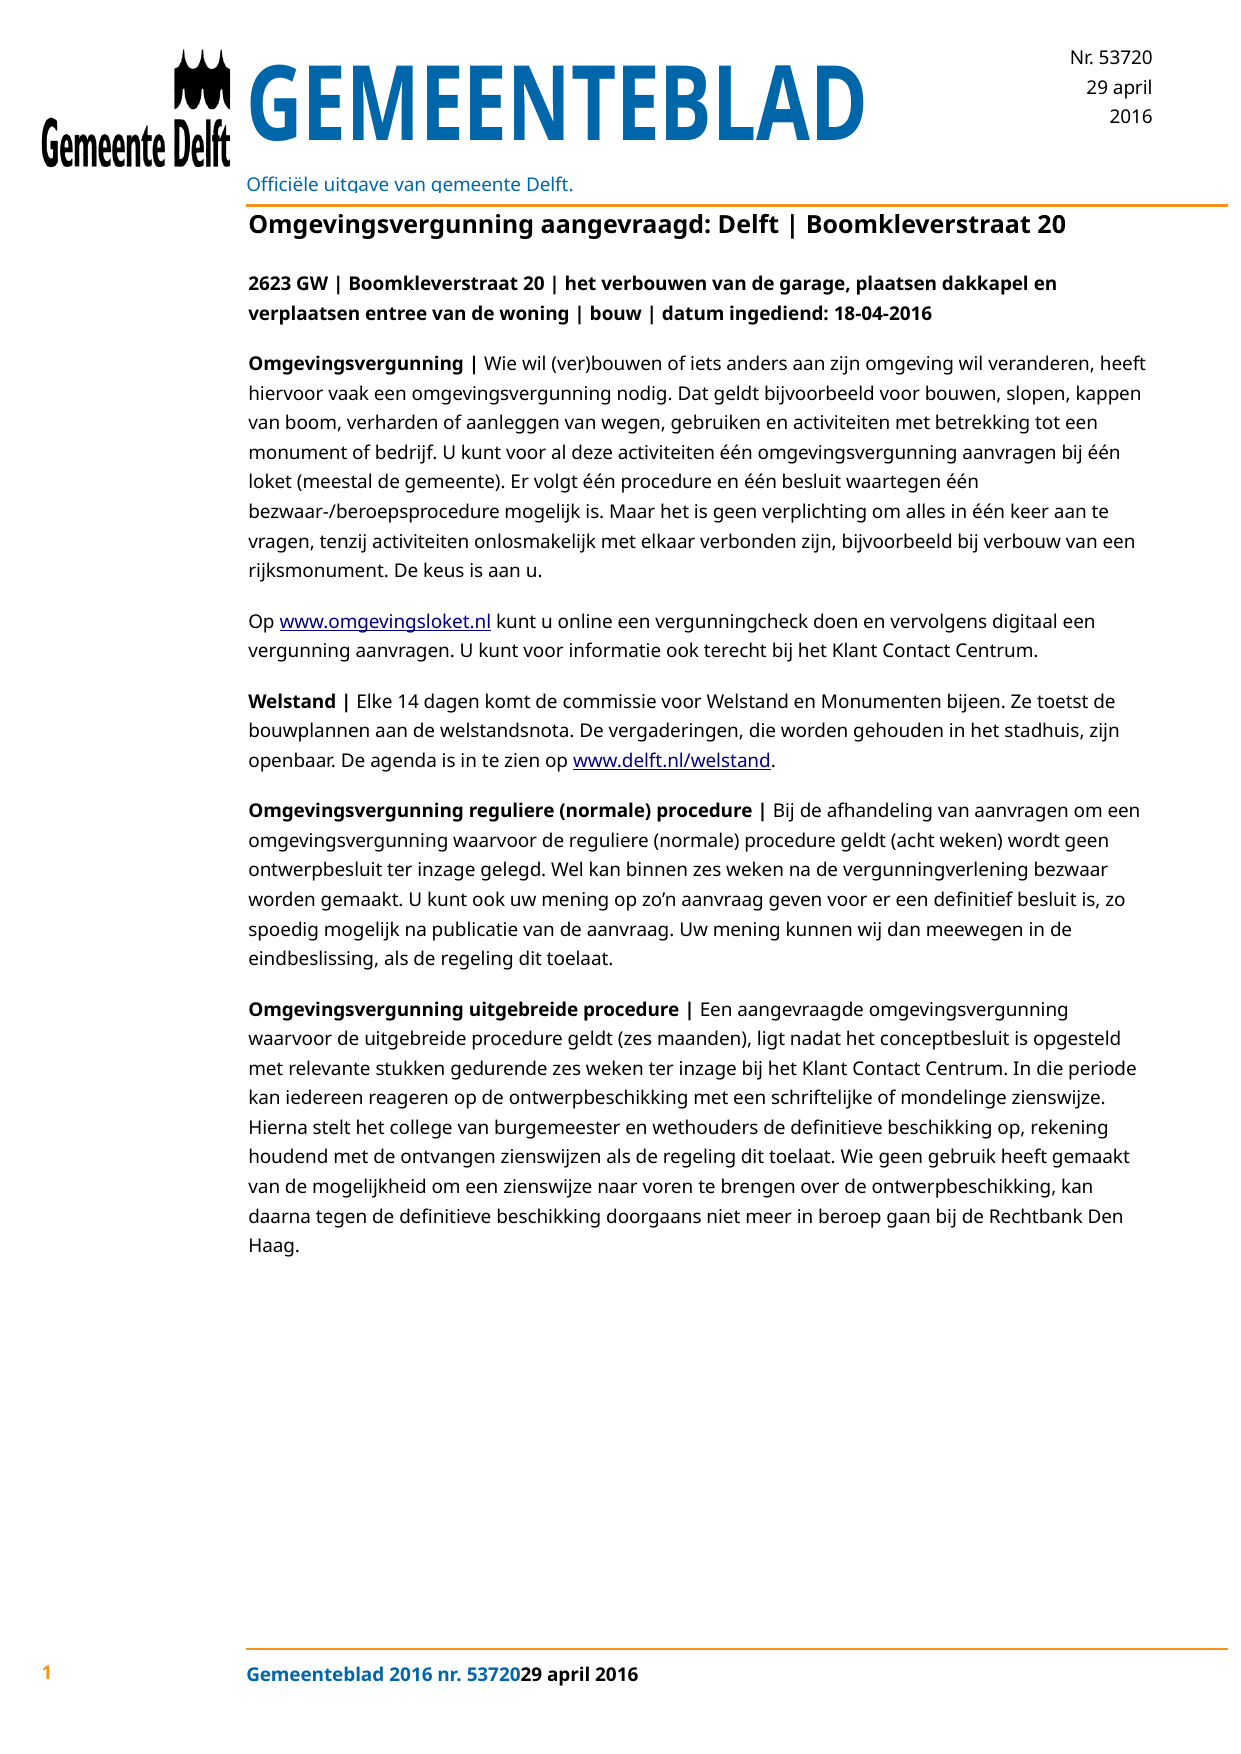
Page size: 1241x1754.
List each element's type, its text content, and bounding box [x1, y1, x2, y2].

text Omgevingsvergunning reguliere (normale) procedure | Bij de afhandeling van aanvragen om een omgevingsvergunning waarvoor de reguliere (normale) procedure geldt (acht weken) wordt geen ontwerpbesluit ter inzage gelegd. Wel kan binnen zes weken na de vergunningverlening bezwaar worden gemaakt. U kunt ook uw mening op zo’n aanvraag geven voor er een definitief besluit is, zo spoedig mogelijk na publicatie van de aanvraag. Uw mening kunnen wij dan meewegen in de eindbeslissing, als de regeling dit toelaat. [248, 797, 1152, 971]
text Welstand | Elke 14 dagen komt de commissie voor Welstand en Monumenten bijeen. Ze toetst de bouwplannen aan de welstandsnota. De vergaderingen, die worden gehouden in het stadhuis, zijn openbaar. De agenda is in te zien op www.delft.nl/welstand. [248, 688, 1152, 773]
text Omgevingsvergunning aangevraagd: Delft | Boomkleverstraat 20 [248, 207, 1152, 241]
text 2623 GW | Boomkleverstraat 20 | het verbouwen van de garage, plaatsen dakkapel en verplaatsen entree van de woning | bouw | datum ingediend: 18-04-2016 [248, 270, 1152, 326]
text Omgevingsvergunning uitgebreide procedure | Een aangevraagde omgevingsvergunning waarvoor de uitgebreide procedure geldt (zes maanden), ligt nadat het conceptbesluit is opgesteld met relevante stukken gedurende zes weken ter inzage bij het Klant Contact Centrum. In die periode kan iedereen reageren op de ontwerpbeschikking met een schriftelijke of mondelinge zienswijze. Hierna stelt het college van burgemeester en wethouders de definitieve beschikking op, rekening houdend met de ontvangen zienswijzen als de regeling dit toelaat. Wie geen gebruik heeft gemaakt van de mogelijkheid om een zienswijze naar voren te brengen over de ontwerpbeschikking, kan daarna tegen de definitieve beschikking doorgaans niet meer in beroep gaan bij de Rechtbank Den Haag. [248, 996, 1152, 1258]
text Op www.omgevingsloket.nl kunt u online een vergunningcheck doen en vervolgens digitaal een vergunning aanvragen. U kunt voor informatie ook terecht bij het Klant Contact Centrum. [248, 608, 1152, 663]
picture [41, 47, 231, 172]
text Omgevingsvergunning | Wie wil (ver)bouwen of iets anders aan zijn omgeving wil veranderen, heeft hiervoor vaak een omgevingsvergunning nodig. Dat geldt bijvoorbeeld voor bouwen, slopen, kappen van boom, verharden of aanleggen van wegen, gebruiken en activiteiten met betrekking tot een monument of bedrijf. U kunt voor al deze activiteiten één omgevingsvergunning aanvragen bij één loket (meestal de gemeente). Er volgt één procedure en één besluit waartegen één bezwaar-/beroepsprocedure mogelijk is. Maar het is geen verplichting om alles in één keer aan te vragen, tenzij activiteiten onlosmakelijk met elkaar verbonden zijn, bijvoorbeeld bij verbouw van een rijksmonument. De keus is aan u. [248, 350, 1152, 583]
